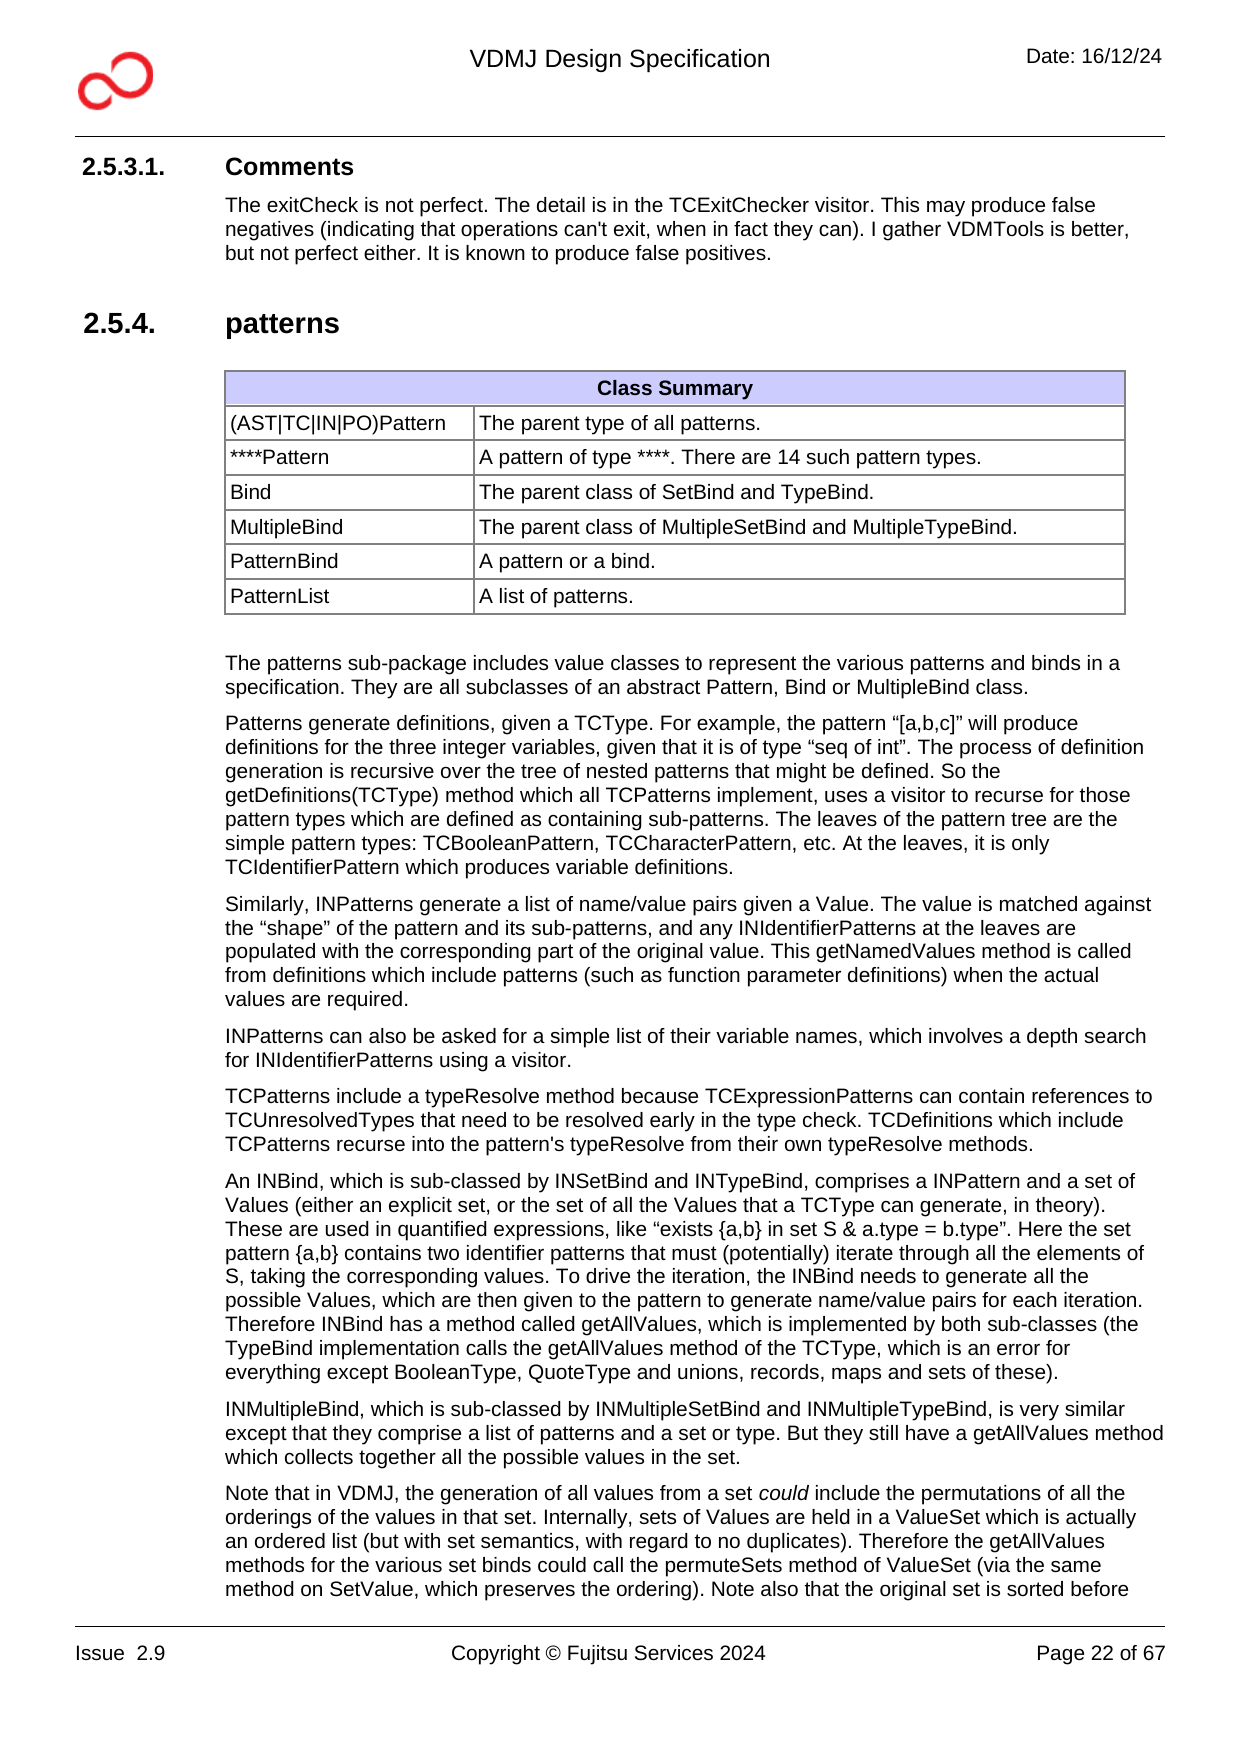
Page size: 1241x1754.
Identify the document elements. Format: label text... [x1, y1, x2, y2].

table_cell PatternBind [226, 545, 473, 578]
table_cell Bind [226, 476, 473, 508]
table_cell ****Pattern [226, 441, 473, 474]
picture [78, 44, 153, 120]
text An INBind, which is sub-classed by INSetBind and INTypeBind, comprises a INPattern and a set of Values (either an explicit set, or the set of all the Values that a TCType can generate, in theory). These are used in quantified expressions, like “exists {a,b} in set S & a.type = b.type”. Here the set pattern {a,b} contains two identifier patterns that must (potentially) iterate through all the elements of S, taking the corresponding values. To drive the iteration, the INBind needs to generate all the possible Values, which are then given to the pattern to generate name/value pairs for each iteration. Therefore INBind has a method called getAllValues, which is implemented by both sub-classes (the TypeBind implementation calls the getAllValues method of the TCType, which is an error for everything except BooleanType, QuoteType and unions, records, maps and sets of these). [225, 1169, 1165, 1384]
text The patterns sub-package includes value classes to represent the various patterns and binds in a specification. They are all subclasses of an abstract Pattern, Bind or MultipleBind class. [225, 651, 1165, 699]
table_header Class Summary [226, 372, 1124, 404]
text Patterns generate definitions, given a TCType. For example, the pattern “[a,b,c]” will produce definitions for the three integer variables, given that it is of type “seq of int”. The process of definition generation is recursive over the tree of nested patterns that might be defined. So the getDefinitions(TCType) method which all TCPatterns implement, uses a visitor to recurse for those pattern types which are defined as containing sub-patterns. The leaves of the pattern tree are the simple pattern types: TCBooleanPattern, TCCharacterPattern, etc. At the leaves, it is only TCIdentifierPattern which produces variable definitions. [225, 712, 1165, 879]
table_cell A list of patterns. [475, 580, 1124, 613]
table_cell (AST|TC|IN|PO)Pattern [226, 407, 473, 439]
table_cell A pattern of type ****. There are 14 such pattern types. [475, 441, 1124, 474]
subtitle Comments [75, 152, 1165, 180]
table_cell MultipleBind [226, 511, 473, 543]
table_cell The parent type of all patterns. [475, 407, 1124, 439]
table_cell The parent class of SetBind and TypeBind. [475, 476, 1124, 508]
text The exitCheck is not perfect. The detail is in the TCExitChecker visitor. This may produce false negatives (indicating that operations can't exit, when in fact they can). I gather VDMTools is better, but not perfect either. It is known to produce false positives. [225, 193, 1165, 265]
table_cell PatternList [226, 580, 473, 613]
text TCPatterns include a typeResolve method because TCExpressionPatterns can contain references to TCUnresolvedTypes that need to be resolved early in the type check. TCDefinitions which include TCPatterns recurse into the pattern's typeResolve from their own typeResolve methods. [225, 1084, 1165, 1156]
subtitle patterns [75, 307, 1165, 340]
table_cell A pattern or a bind. [475, 545, 1124, 578]
table_cell The parent class of MultipleSetBind and MultipleTypeBind. [475, 511, 1124, 543]
text INMultipleBind, which is sub-classed by INMultipleSetBind and INMultipleTypeBind, is very similar except that they comprise a list of patterns and a set or type. But they still have a getAllValues method which collects together all the possible values in the set. [225, 1397, 1165, 1469]
text Similarly, INPatterns generate a list of name/value pairs given a Value. The value is matched against the “shape” of the pattern and its sub-patterns, and any INIdentifierPatterns at the leaves are populated with the corresponding part of the original value. This getNamedValues method is called from definitions which include patterns (such as function parameter definitions) when the actual values are required. [225, 892, 1165, 1012]
text Note that in VDMJ, the generation of all values from a set could include the permutations of all the orderings of the values in that set. Internally, sets of Values are held in a ValueSet which is actually an ordered list (but with set semantics, with regard to no duplicates). Therefore the getAllValues methods for the various set binds could call the permuteSets method of ValueSet (via the same method on SetValue, which preserves the ordering). Note also that the original set is sorted before [225, 1481, 1165, 1601]
text INPatterns can also be asked for a simple list of their variable names, which involves a depth search for INIdentifierPatterns using a visitor. [225, 1024, 1165, 1072]
